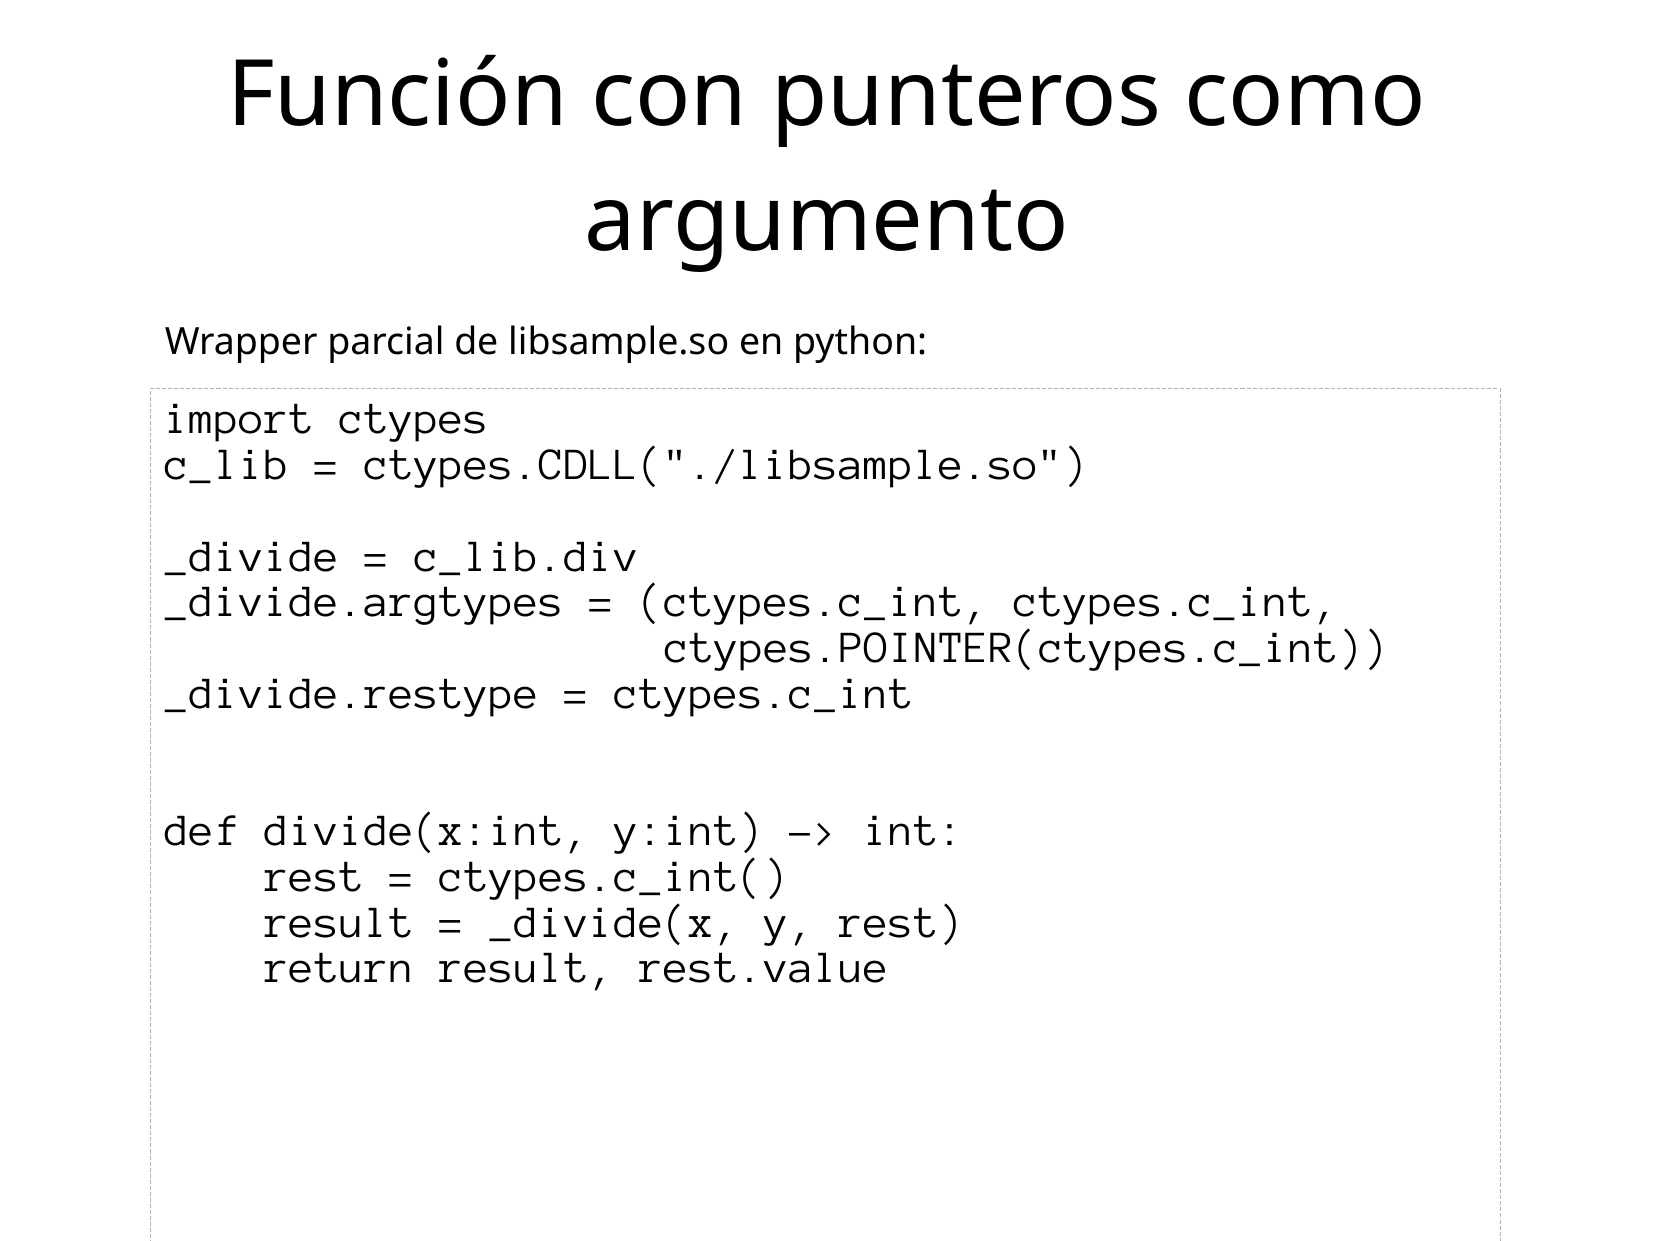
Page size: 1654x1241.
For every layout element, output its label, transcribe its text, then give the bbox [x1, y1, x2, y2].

title Función con punteros como argumento [82, 45, 1571, 261]
text_box Wrapper parcial de libsample.so en python: [150, 307, 872, 367]
text_box import ctypes c_lib = ctypes.CDLL("./libsample.so") _divide = c_lib.div _divide.argtypes = (ctypes.c_int, ctypes.c_int, ctypes.POINTER(ctypes.c_int)) _divide.restype = ctypes.c_int def divide(x:int, y:int) -> int: rest = ctypes.c_int() result = _divide(x, y, rest) return result, rest.value [150, 388, 1501, 999]
